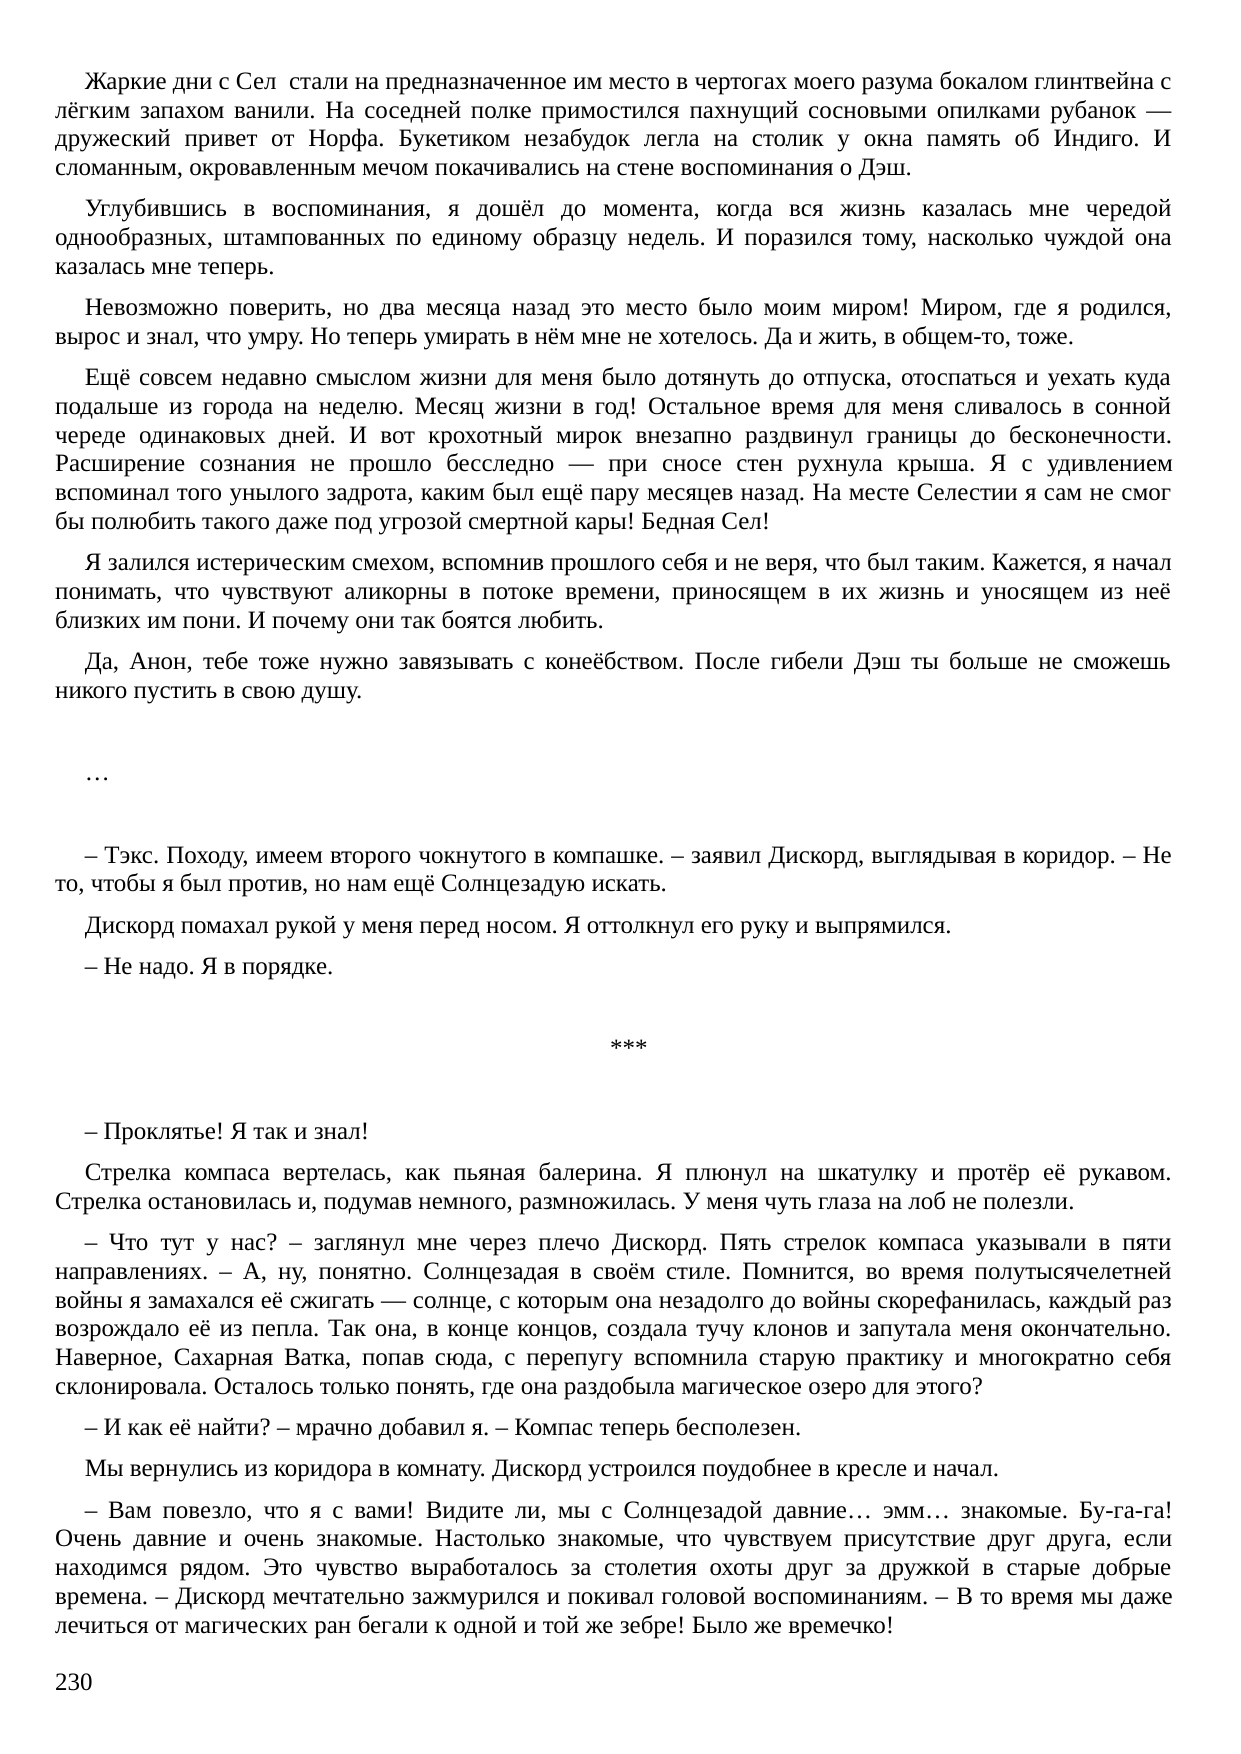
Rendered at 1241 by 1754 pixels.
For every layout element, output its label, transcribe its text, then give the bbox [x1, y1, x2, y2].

text – Вам повезло, что я с вами! Видите ли, мы с Солнцезадой давние… эмм… знакомые. Бу-га-га! Очень давние и очень знакомые. Настолько знакомые, что чувствуем присутствие друг друга, если находимся рядом. Это чувство выработалось за столетия охоты друг за дружкой в старые добрые времена. – Дискорд мечтательно зажмурился и покивал головой воспоминаниям. – В то время мы даже лечиться от магических ран бегали к одной и той же зебре! Было же времечко! [55, 1495, 1173, 1638]
text Мы вернулись из коридора в комнату. Дискорд устроился поудобнее в кресле и начал. [55, 1453, 1173, 1482]
text Невозможно поверить, но два месяца назад это место было моим миром! Миром, где я родился, вырос и знал, что умру. Но теперь умирать в нём мне не хотелось. Да и жить, в общем-то, тоже. [55, 292, 1173, 350]
text Ещё совсем недавно смыслом жизни для меня было дотянуть до отпуска, отоспаться и уехать куда подальше из города на неделю. Месяц жизни в год! Остальное время для меня сливалось в сонной череде одинаковых дней. И вот крохотный мирок внезапно раздвинул границы до бесконечности. Расширение сознания не прошло бесследно — при сносе стен рухнула крыша. Я с удивлением вспоминал того унылого задрота, каким был ещё пару месяцев назад. На месте Селестии я сам не смог бы полюбить такого даже под угрозой смертной кары! Бедная Сел! [55, 362, 1173, 535]
text Дискорд помахал рукой у меня перед носом. Я оттолкнул его руку и выпрямился. [55, 910, 1173, 938]
text Я залился истерическим смехом, вспомнив прошлого себя и не веря, что был таким. Кажется, я начал понимать, что чувствуют аликорны в потоке времени, приносящем в их жизнь и уносящем из неё близких им пони. И почему они так боятся любить. [55, 547, 1173, 633]
text – Тэкс. Походу, имеем второго чокнутого в компашке. – заявил Дискорд, выглядывая в коридор. – Не то, чтобы я был против, но нам ещё Солнцезадую искать. [55, 840, 1173, 897]
text Углубившись в воспоминания, я дошёл до момента, когда вся жизнь казалась мне чередой однообразных, штампованных по единому образцу недель. И поразился тому, насколько чуждой она казалась мне теперь. [55, 193, 1173, 280]
text – Что тут у нас? – заглянул мне через плечо Дискорд. Пять стрелок компаса указывали в пяти направлениях. – А, ну, понятно. Солнцезадая в своём стиле. Помнится, во время полутысячелетней войны я замахался её сжигать — солнце, с которым она незадолго до войны скорефанилась, каждый раз возрождало её из пепла. Так она, в конце концов, создала тучу клонов и запутала меня окончательно. Наверное, Сахарная Ватка, попав сюда, с перепугу вспомнила старую практику и многократно себя склонировала. Осталось только понять, где она раздобыла магическое озеро для этого? [55, 1227, 1173, 1400]
text *** [55, 1033, 1173, 1062]
text – И как её найти? – мрачно добавил я. – Компас теперь бесполезен. [55, 1412, 1173, 1441]
text Да, Анон, тебе тоже нужно завязывать с конеёбством. После гибели Дэш ты больше не сможешь никого пустить в свою душу. [55, 646, 1173, 703]
text – Проклятье! Я так и знал! [55, 1116, 1173, 1145]
text … [55, 757, 1173, 786]
text Стрелка компаса вертелась, как пьяная балерина. Я плюнул на шкатулку и протёр её рукавом. Стрелка остановилась и, подумав немного, размножилась. У меня чуть глаза на лоб не полезли. [55, 1157, 1173, 1215]
text Жаркие дни с Сел стали на предназначенное им место в чертогах моего разума бокалом глинтвейна с лёгким запахом ванили. На соседней полке примостился пахнущий сосновыми опилками рубанок — дружеский привет от Норфа. Букетиком незабудок легла на столик у окна память об Индиго. И сломанным, окровавленным мечом покачивались на стене воспоминания о Дэш. [55, 66, 1173, 181]
text – Не надо. Я в порядке. [55, 951, 1173, 980]
